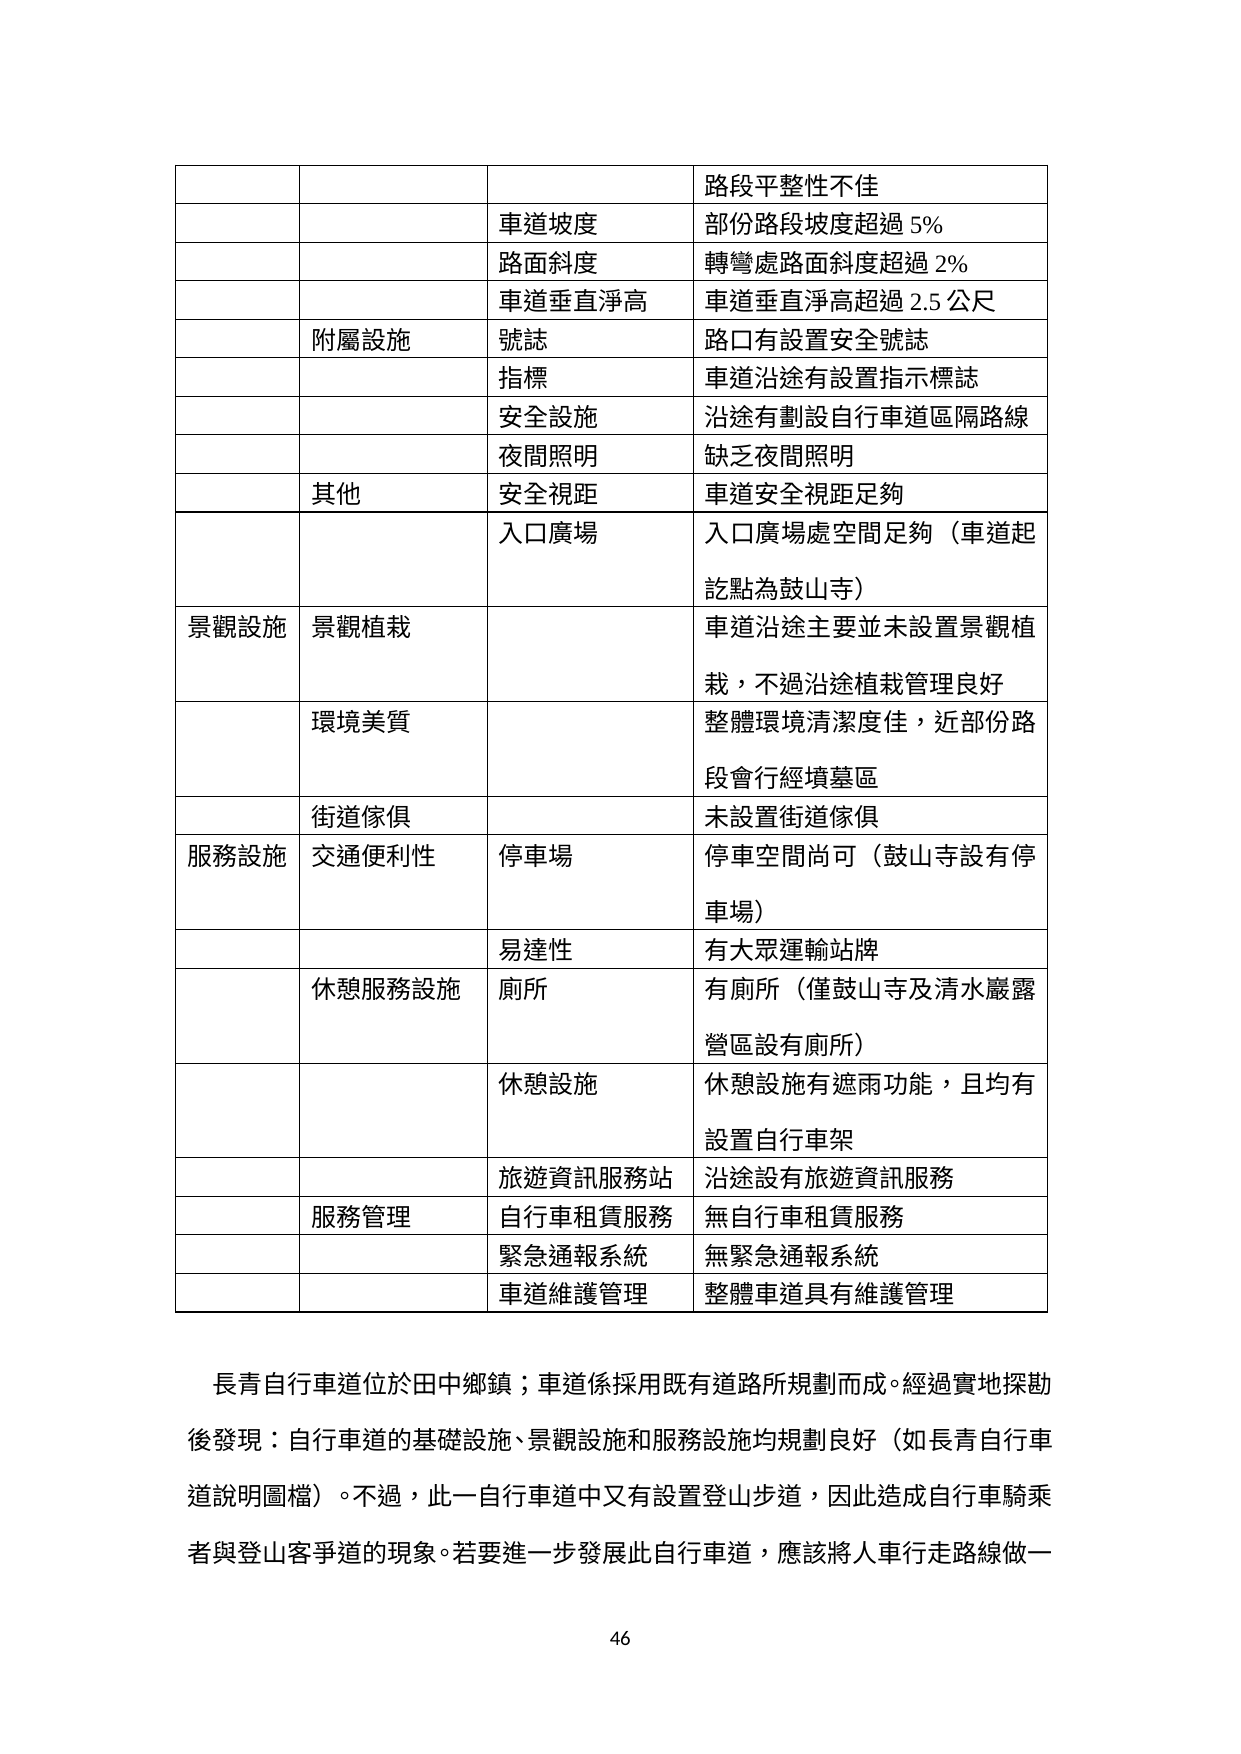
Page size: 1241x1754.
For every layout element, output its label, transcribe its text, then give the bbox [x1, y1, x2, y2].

table_cell [176, 320, 299, 357]
table_cell [300, 397, 487, 434]
table_cell [300, 281, 487, 319]
table_cell 停車空間尚可（鼓山寺設有停車場） [694, 835, 1047, 929]
table_cell 休憩設施 [488, 1064, 693, 1157]
table_cell 路段平整性不佳 [694, 166, 1047, 203]
table_cell [300, 358, 487, 396]
table_cell 未設置街道傢俱 [694, 797, 1047, 834]
table_cell 休憩設施有遮雨功能，且均有設置自行車架 [694, 1064, 1047, 1157]
table_cell 停車場 [488, 835, 693, 929]
table_cell [176, 1235, 299, 1273]
table_cell [176, 1197, 299, 1234]
table_cell 無緊急通報系統 [694, 1235, 1047, 1273]
table_cell 緊急通報系統 [488, 1235, 693, 1273]
table_cell 整體車道具有維護管理 [694, 1274, 1047, 1311]
table_cell 有大眾運輸站牌 [694, 930, 1047, 968]
table_cell 服務設施 [176, 835, 299, 929]
table_cell 缺乏夜間照明 [694, 435, 1047, 473]
table_cell 夜間照明 [488, 435, 693, 473]
table_cell [488, 166, 693, 203]
table_cell 車道坡度 [488, 204, 693, 242]
table_cell 號誌 [488, 320, 693, 357]
table_cell [300, 1235, 487, 1273]
table_cell 旅遊資訊服務站 [488, 1158, 693, 1196]
table_cell [300, 166, 487, 203]
table_cell 車道沿途主要並未設置景觀植栽，不過沿途植栽管理良好 [694, 607, 1047, 701]
table_cell [176, 1158, 299, 1196]
table_cell [176, 204, 299, 242]
table_cell [176, 1064, 299, 1157]
table_cell 入口廣場處空間足夠（車道起訖點為鼓山寺） [694, 513, 1047, 606]
table_cell [300, 204, 487, 242]
table_cell [488, 797, 693, 834]
table_cell 車道垂直淨高超過2.5公尺 [694, 281, 1047, 319]
table_cell [176, 281, 299, 319]
table_cell 部份路段坡度超過5% [694, 204, 1047, 242]
table_cell 車道垂直淨高 [488, 281, 693, 319]
table_cell 入口廣場 [488, 513, 693, 606]
table_cell [176, 969, 299, 1062]
table_cell 沿途有劃設自行車道區隔路線 [694, 397, 1047, 434]
table_cell 路面斜度 [488, 243, 693, 280]
table_cell 自行車租賃服務 [488, 1197, 693, 1234]
table_cell [488, 607, 693, 701]
table_cell [176, 397, 299, 434]
table_cell 有廁所（僅鼓山寺及清水巖露營區設有廁所） [694, 969, 1047, 1062]
table_cell [300, 930, 487, 968]
table_cell [300, 513, 487, 606]
table_cell 其他 [300, 474, 487, 511]
table_cell 無自行車租賃服務 [694, 1197, 1047, 1234]
table_cell 易達性 [488, 930, 693, 968]
table_cell 附屬設施 [300, 320, 487, 357]
table_cell 車道安全視距足夠 [694, 474, 1047, 511]
table_cell 安全設施 [488, 397, 693, 434]
table_cell 車道維護管理 [488, 1274, 693, 1311]
table_cell 路口有設置安全號誌 [694, 320, 1047, 357]
table_cell [488, 702, 693, 796]
table_cell [300, 435, 487, 473]
table_cell [300, 1158, 487, 1196]
table_cell 休憩服務設施 [300, 969, 487, 1062]
table_cell 景觀設施 [176, 607, 299, 701]
table_cell 沿途設有旅遊資訊服務 [694, 1158, 1047, 1196]
table_cell [176, 166, 299, 203]
table_cell 環境美質 [300, 702, 487, 796]
table_cell 服務管理 [300, 1197, 487, 1234]
table_cell [300, 1274, 487, 1311]
table_cell [176, 474, 299, 511]
table_cell [176, 930, 299, 968]
table_cell [176, 797, 299, 834]
table_cell [300, 1064, 487, 1157]
table_cell [176, 702, 299, 796]
table_cell 安全視距 [488, 474, 693, 511]
table_cell [176, 243, 299, 280]
table_cell 景觀植栽 [300, 607, 487, 701]
table_cell 整體環境清潔度佳，近部份路段會行經墳墓區 [694, 702, 1047, 796]
table_cell [176, 513, 299, 606]
table_cell 街道傢俱 [300, 797, 487, 834]
table_cell [176, 435, 299, 473]
text 長青自行車道位於田中鄉鎮；車道係採用既有道路所規劃而成。經過實地探勘後發現：自行車道的基礎設施、景觀設施和服務設施均規劃良好（如長青自行車道說明圖檔）。不過，此一自行車道中又有設置登山步道，因此造成自行車騎乘者與登山客爭道的現象。若要進一步發展此自行車道，應該將人車行走路線做一 [187, 1364, 1053, 1570]
table_cell [176, 1274, 299, 1311]
table_cell 交通便利性 [300, 835, 487, 929]
table_cell 指標 [488, 358, 693, 396]
table_cell 廁所 [488, 969, 693, 1062]
table_cell [300, 243, 487, 280]
table_cell [176, 358, 299, 396]
table_cell 車道沿途有設置指示標誌 [694, 358, 1047, 396]
table_cell 轉彎處路面斜度超過2% [694, 243, 1047, 280]
